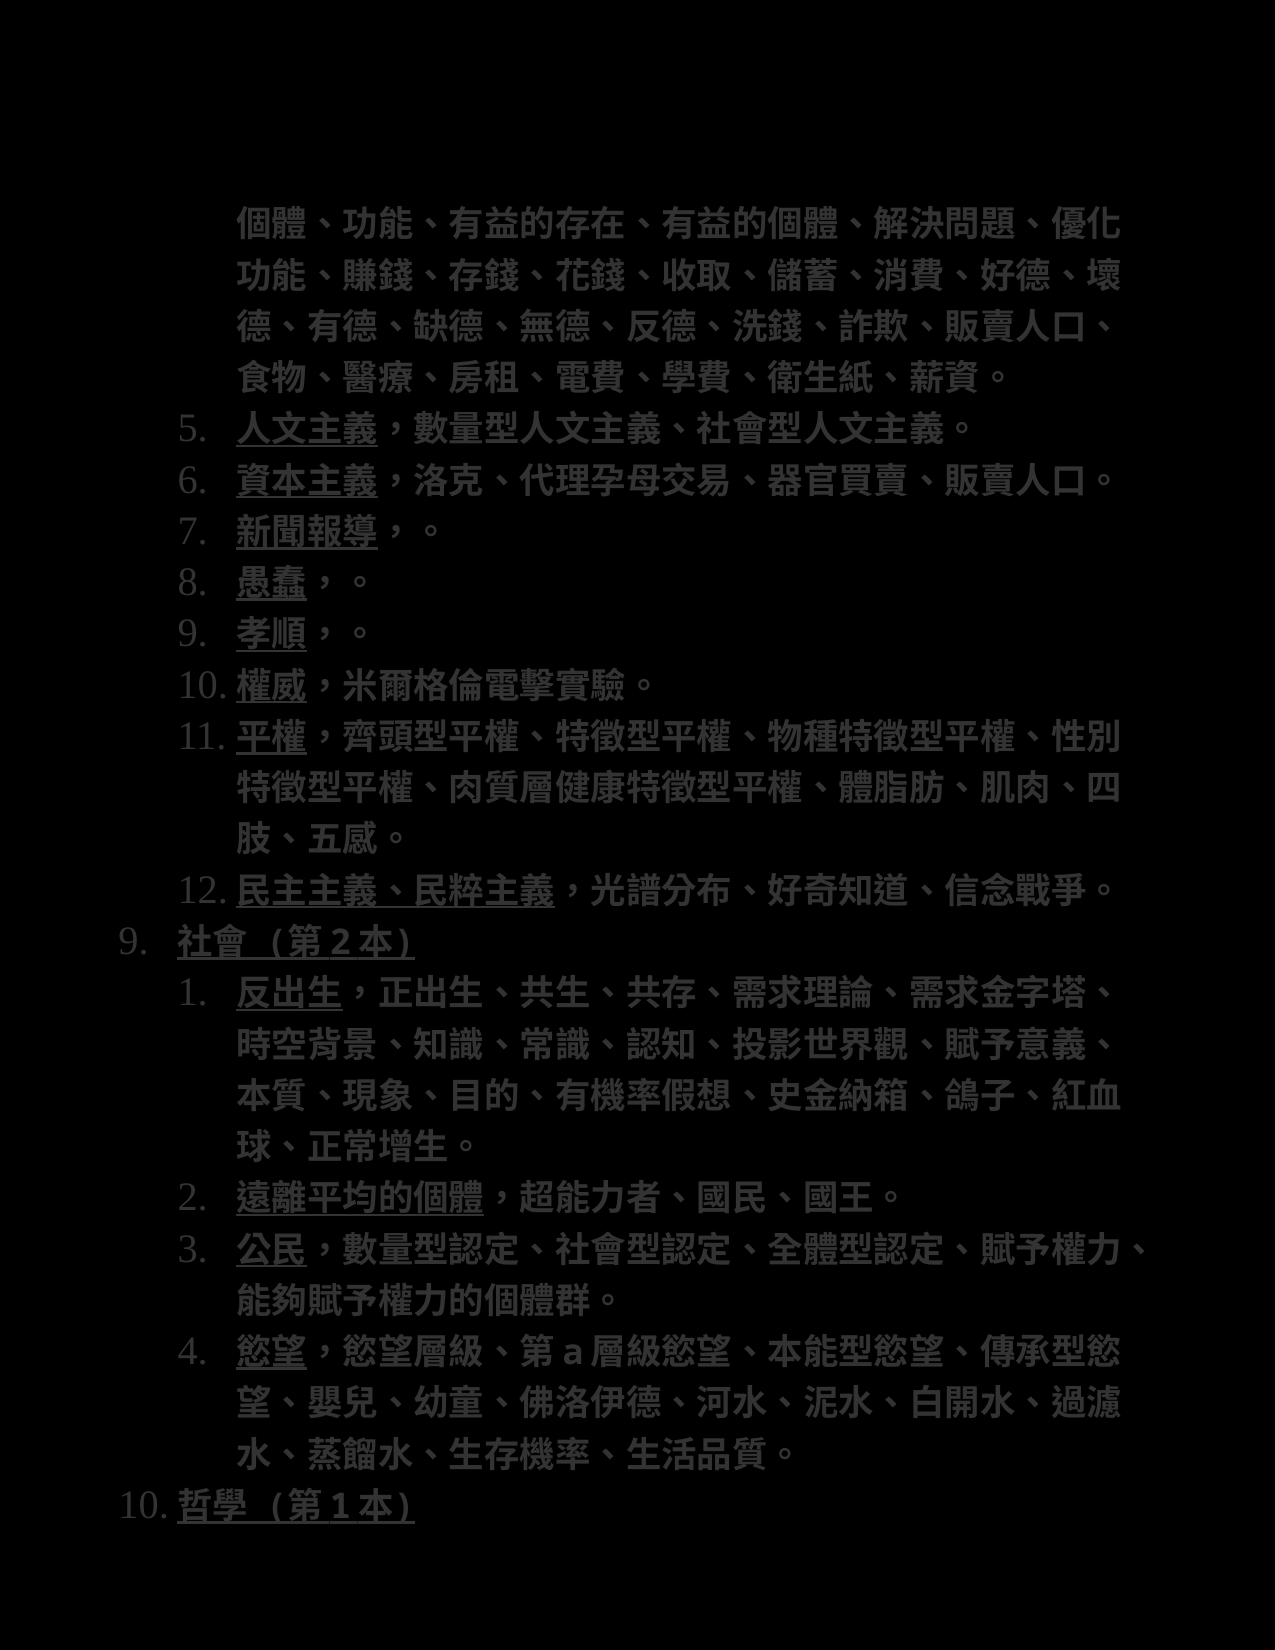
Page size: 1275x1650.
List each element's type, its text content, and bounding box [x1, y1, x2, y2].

list 人文主義，數量型人文主義、社會型人文主義。 [177, 401, 1157, 452]
list 新聞報導，。 [177, 503, 1157, 554]
list 平權，齊頭型平權、特徵型平權、物種特徵型平權、性別特徵型平權、肉質層健康特徵型平權、體脂肪、肌肉、四肢、五感。 [177, 708, 1157, 862]
list 反出生，正出生、共生、共存、需求理論、需求金字塔、時空背景、知識、常識、認知、投影世界觀、賦予意義、本質、現象、目的、有機率假想、史金納箱、鴿子、紅血球、正常增生。 [177, 965, 1157, 1170]
list 哲學 (第1本) [118, 1477, 1157, 1529]
list 個體、功能、有益的存在、有益的個體、解決問題、優化功能、賺錢、存錢、花錢、收取、儲蓄、消費、好德、壞德、有德、缺德、無德、反德、洗錢、詐欺、販賣人口、食物、醫療、房租、電費、學費、衛生紙、薪資。 [177, 196, 1157, 401]
list 公民，數量型認定、社會型認定、全體型認定、賦予權力、能夠賦予權力的個體群。 [177, 1221, 1157, 1323]
list 資本主義，洛克、代理孕母交易、器官買賣、販賣人口。 [177, 452, 1157, 503]
list 慾望，慾望層級、第a層級慾望、本能型慾望、傳承型慾望、嬰兒、幼童、佛洛伊德、河水、泥水、白開水、過濾水、蒸餾水、生存機率、生活品質。 [177, 1323, 1157, 1477]
list 遠離平均的個體，超能力者、國民、國王。 [177, 1170, 1157, 1221]
list 孝順，。 [177, 606, 1157, 657]
list 權威，米爾格倫電擊實驗。 [177, 657, 1157, 708]
list 社會 (第2本) [118, 913, 1157, 965]
list 民主主義、民粹主義，光譜分布、好奇知道、信念戰爭。 [177, 862, 1157, 913]
list 愚蠢，。 [177, 554, 1157, 606]
